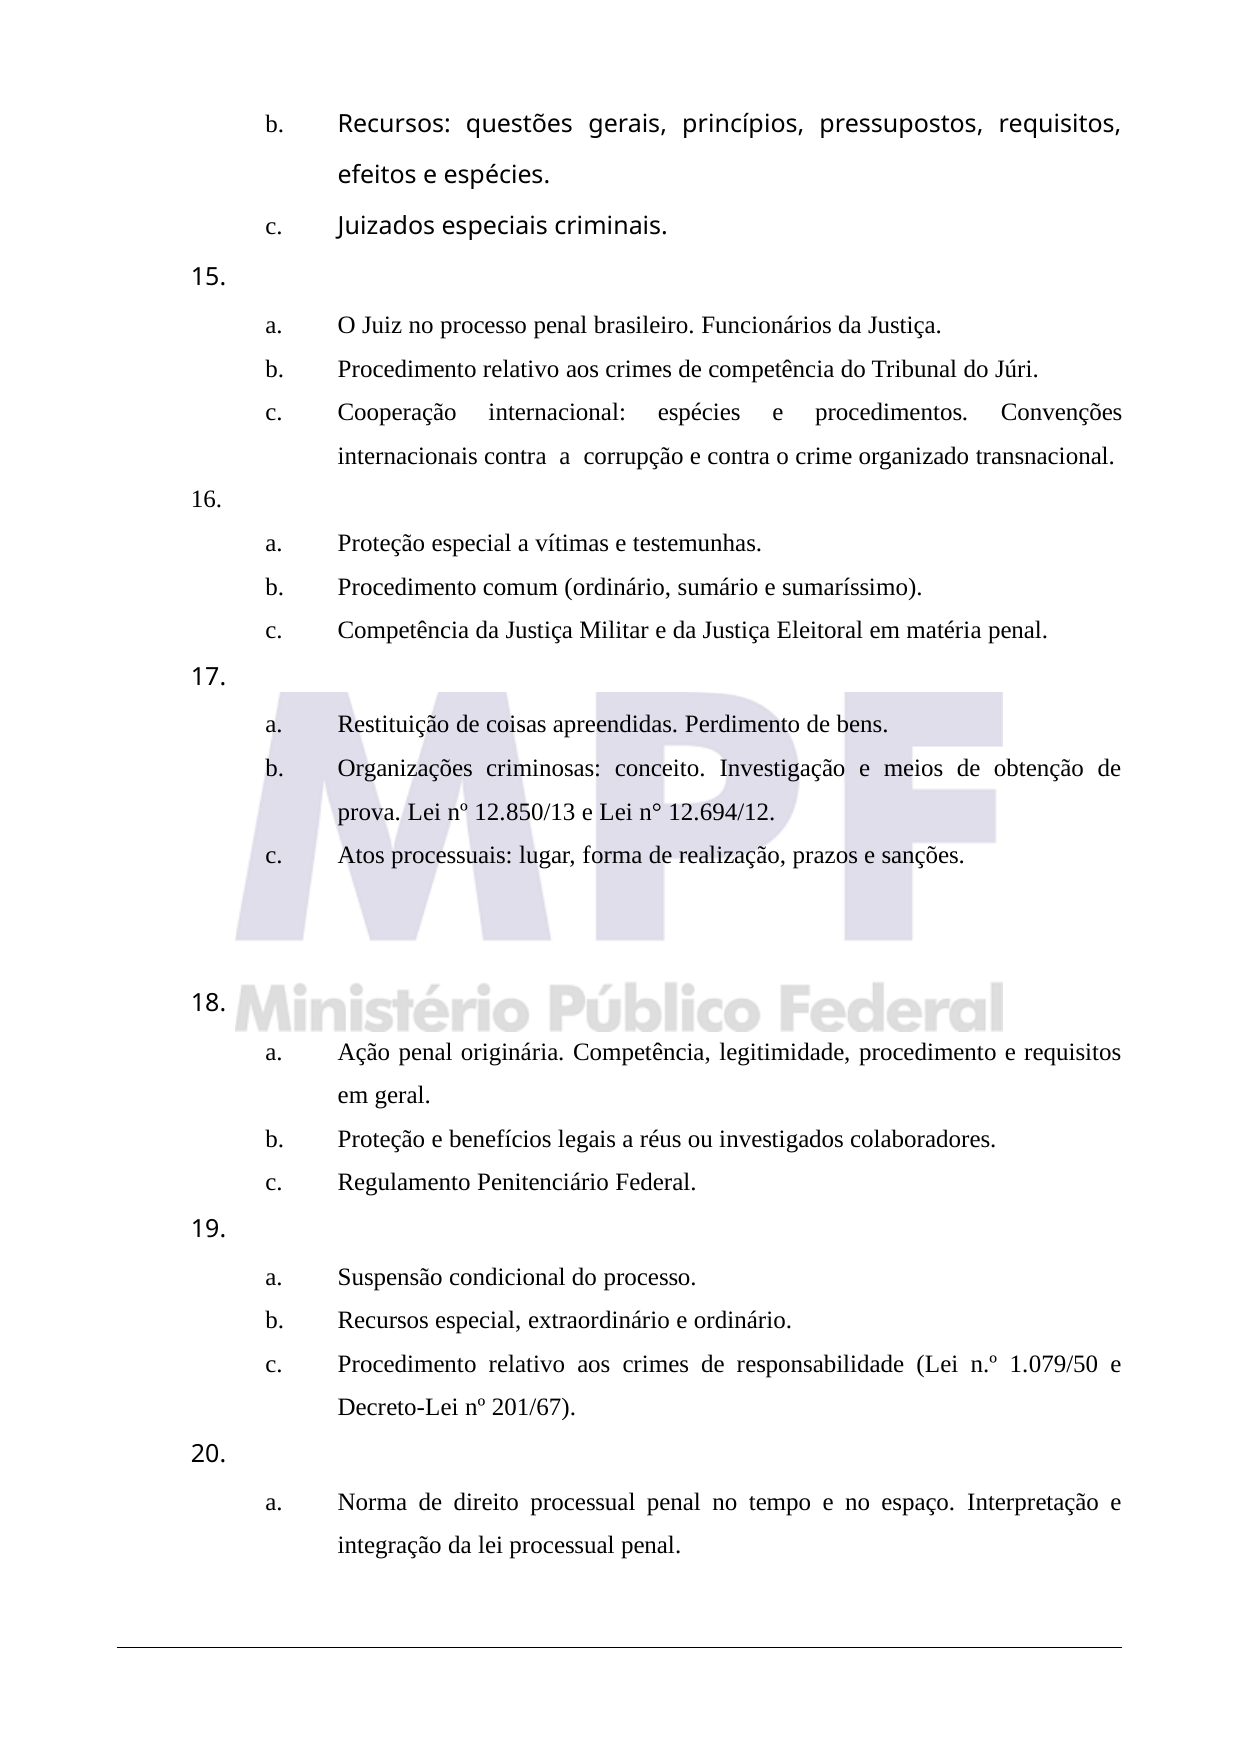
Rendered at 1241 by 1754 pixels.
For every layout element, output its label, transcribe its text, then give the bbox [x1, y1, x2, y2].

text a. Suspensão condicional do processo. [265, 1261, 1122, 1291]
text c. Procedimento relativo aos crimes de responsabilidade (Lei n.º 1.079/50 e Decreto-Lei nº 201/67). [265, 1348, 1122, 1421]
text 20. [117, 1436, 1122, 1469]
picture [235, 692, 1004, 985]
text b. Recursos: questões gerais, princípios, pressupostos, requisitos, efeitos e espécies. [265, 106, 1122, 191]
text c. Competência da Justiça Militar e da Justiça Eleitoral em matéria penal. [265, 615, 1122, 644]
text 16. [117, 484, 1122, 513]
text a. Restituição de coisas apreendidas. Perdimento de bens. [265, 709, 1122, 738]
list Atos processuais: lugar, forma de realização, prazos e sanções. [265, 840, 1122, 869]
text b. Procedimento relativo aos crimes de competência do Tribunal do Júri. [265, 354, 1122, 383]
text c. Juizados especiais criminais. [265, 208, 1122, 242]
text 19. [117, 1211, 1122, 1244]
text 18. [117, 985, 1122, 1019]
text 17. [117, 658, 1122, 692]
picture [235, 1019, 1004, 1032]
text c. Cooperação internacional: espécies e procedimentos. Convenções internacionais contra a corrupção e contra o crime organizado transnacional. [265, 397, 1122, 470]
text 15. [117, 259, 1122, 293]
text b. Recursos especial, extraordinário e ordinário. [265, 1305, 1122, 1334]
text b. Procedimento comum (ordinário, sumário e sumaríssimo). [265, 571, 1122, 600]
text b. Organizações criminosas: conceito. Investigação e meios de obtenção de prova. Lei nº 12.850/13 e Lei n° 12.694/12. [265, 753, 1122, 826]
text a. Norma de direito processual penal no tempo e no espaço. Interpretação e integração da lei processual penal. [265, 1487, 1122, 1559]
text b. Proteção e benefícios legais a réus ou investigados colaboradores. [265, 1123, 1122, 1152]
text a. Proteção especial a vítimas e testemunhas. [265, 528, 1122, 557]
text a. O Juiz no processo penal brasileiro. Funcionários da Justiça. [265, 310, 1122, 339]
text a. Ação penal originária. Competência, legitimidade, procedimento e requisitos em geral. [265, 1036, 1122, 1109]
text c. Regulamento Penitenciário Federal. [265, 1167, 1122, 1196]
